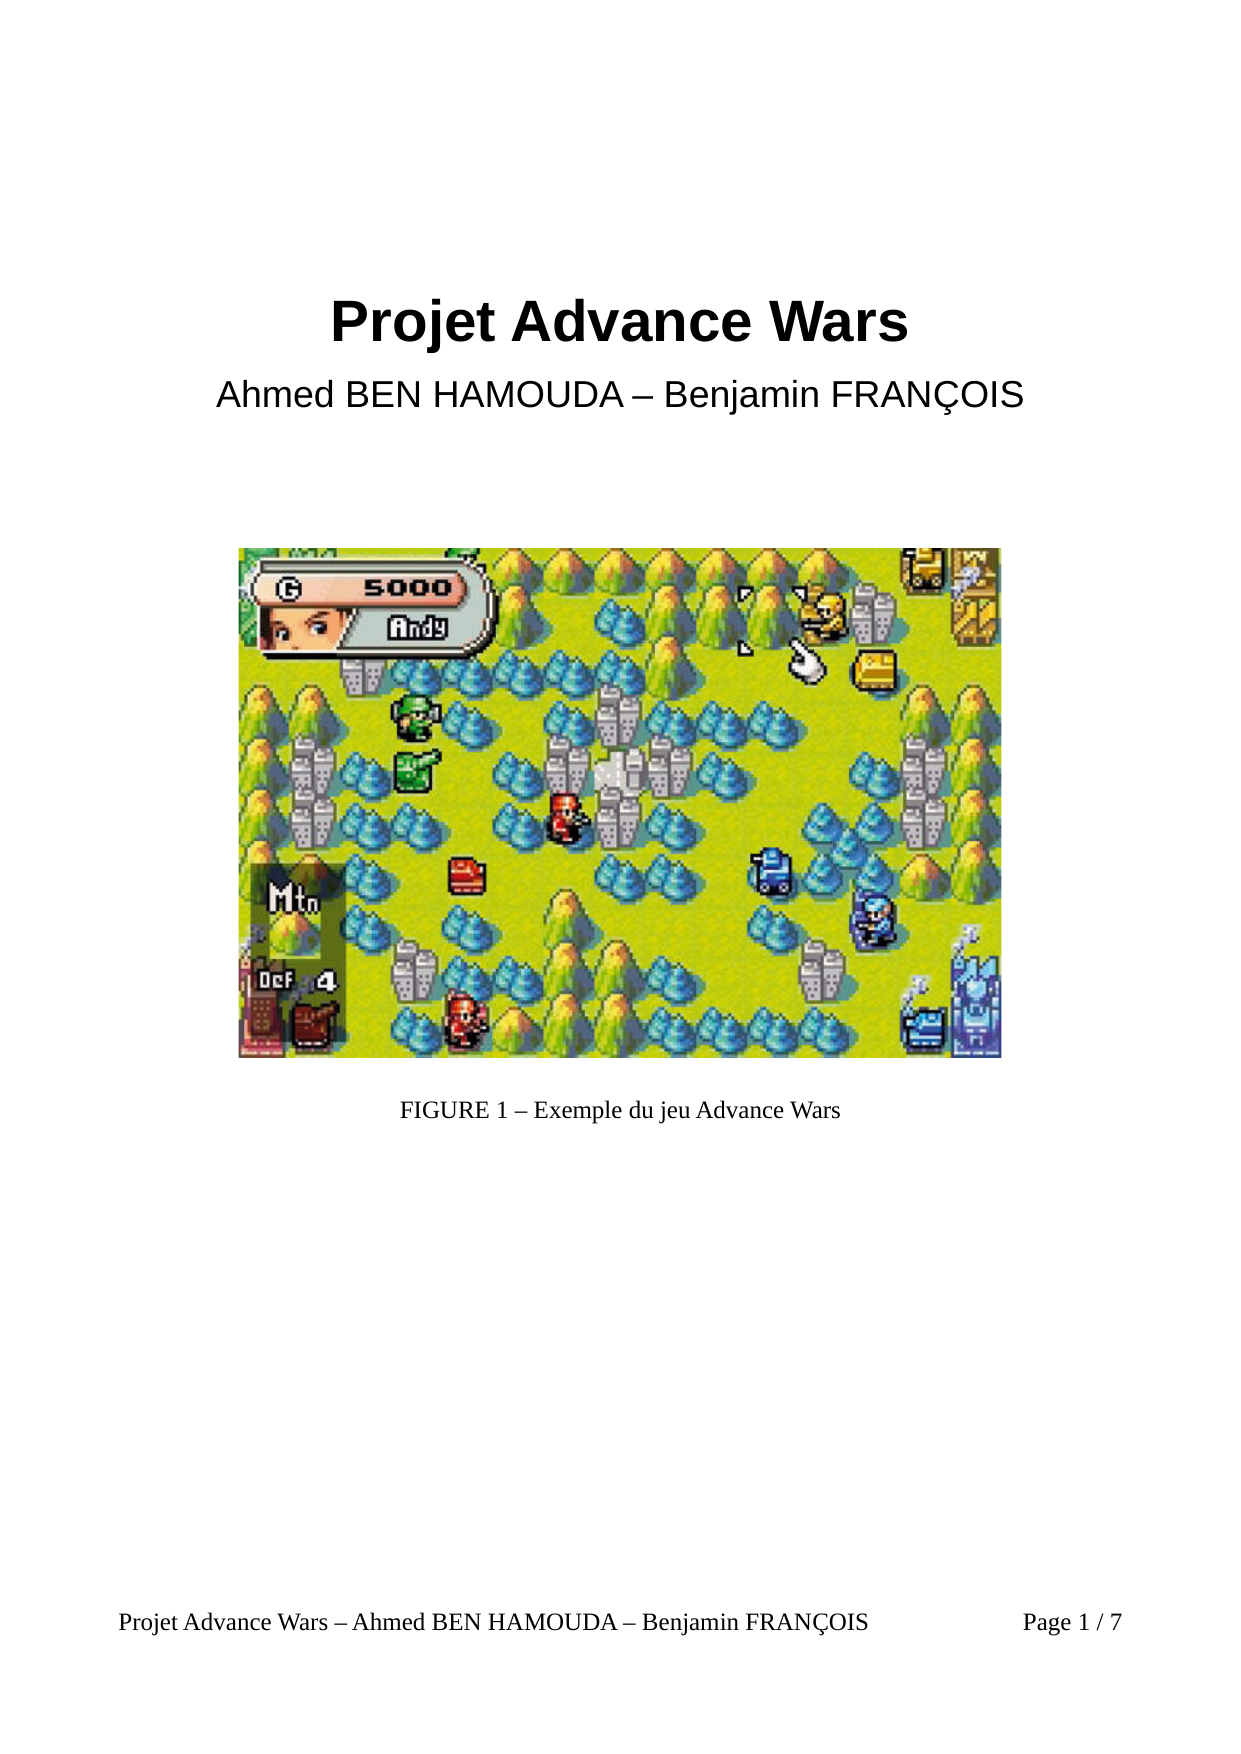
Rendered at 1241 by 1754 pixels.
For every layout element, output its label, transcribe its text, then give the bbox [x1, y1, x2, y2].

picture [238, 548, 1002, 1058]
subtitle Ahmed BEN HAMOUDA – Benjamin FRANÇOIS [118, 373, 1122, 416]
text FIGURE 1 – Exemple du jeu Advance Wars [118, 1095, 1122, 1123]
title Projet Advance Wars [118, 287, 1122, 354]
